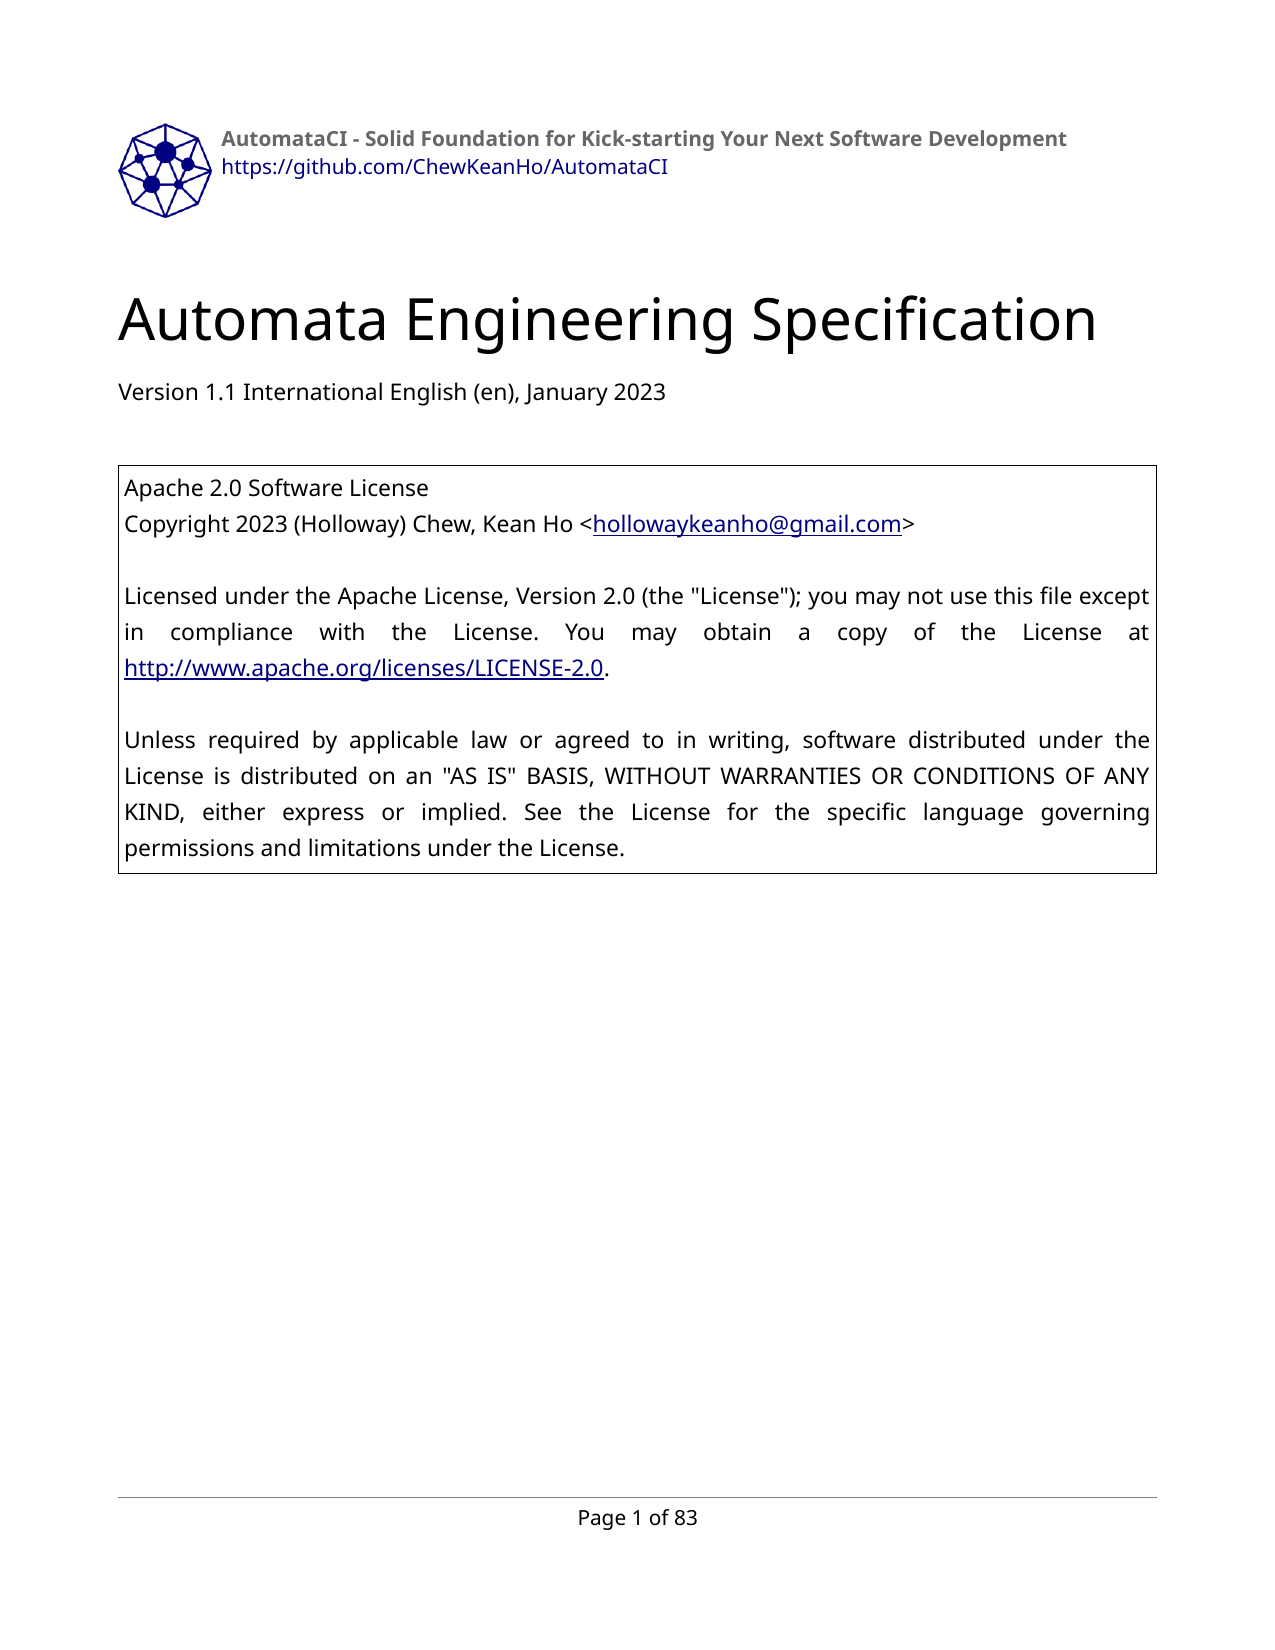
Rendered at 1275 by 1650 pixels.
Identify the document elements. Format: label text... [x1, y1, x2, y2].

title Automata Engineering Specification [118, 278, 1157, 357]
picture [118, 123, 212, 218]
text Version 1.1 International English (en), January 2023 [118, 376, 1157, 407]
table_header Apache 2.0 Software License Copyright 2023 (Holloway) Chew, Kean Ho <hollowaykeanho@gmail.com> Licensed under the Apache License, Version 2.0 (the "License"); you may not use this file except in compliance with the License. You may obtain a copy of the License at http://www.apache.org/licenses/LICENSE-2.0. Unless required by applicable law or agreed to in writing, software distributed under the License is distributed on an "AS IS" BASIS, WITHOUT WARRANTIES OR CONDITIONS OF ANY KIND, either express or implied. See the License for the specific language governing permissions and limitations under the License. [119, 466, 1156, 872]
